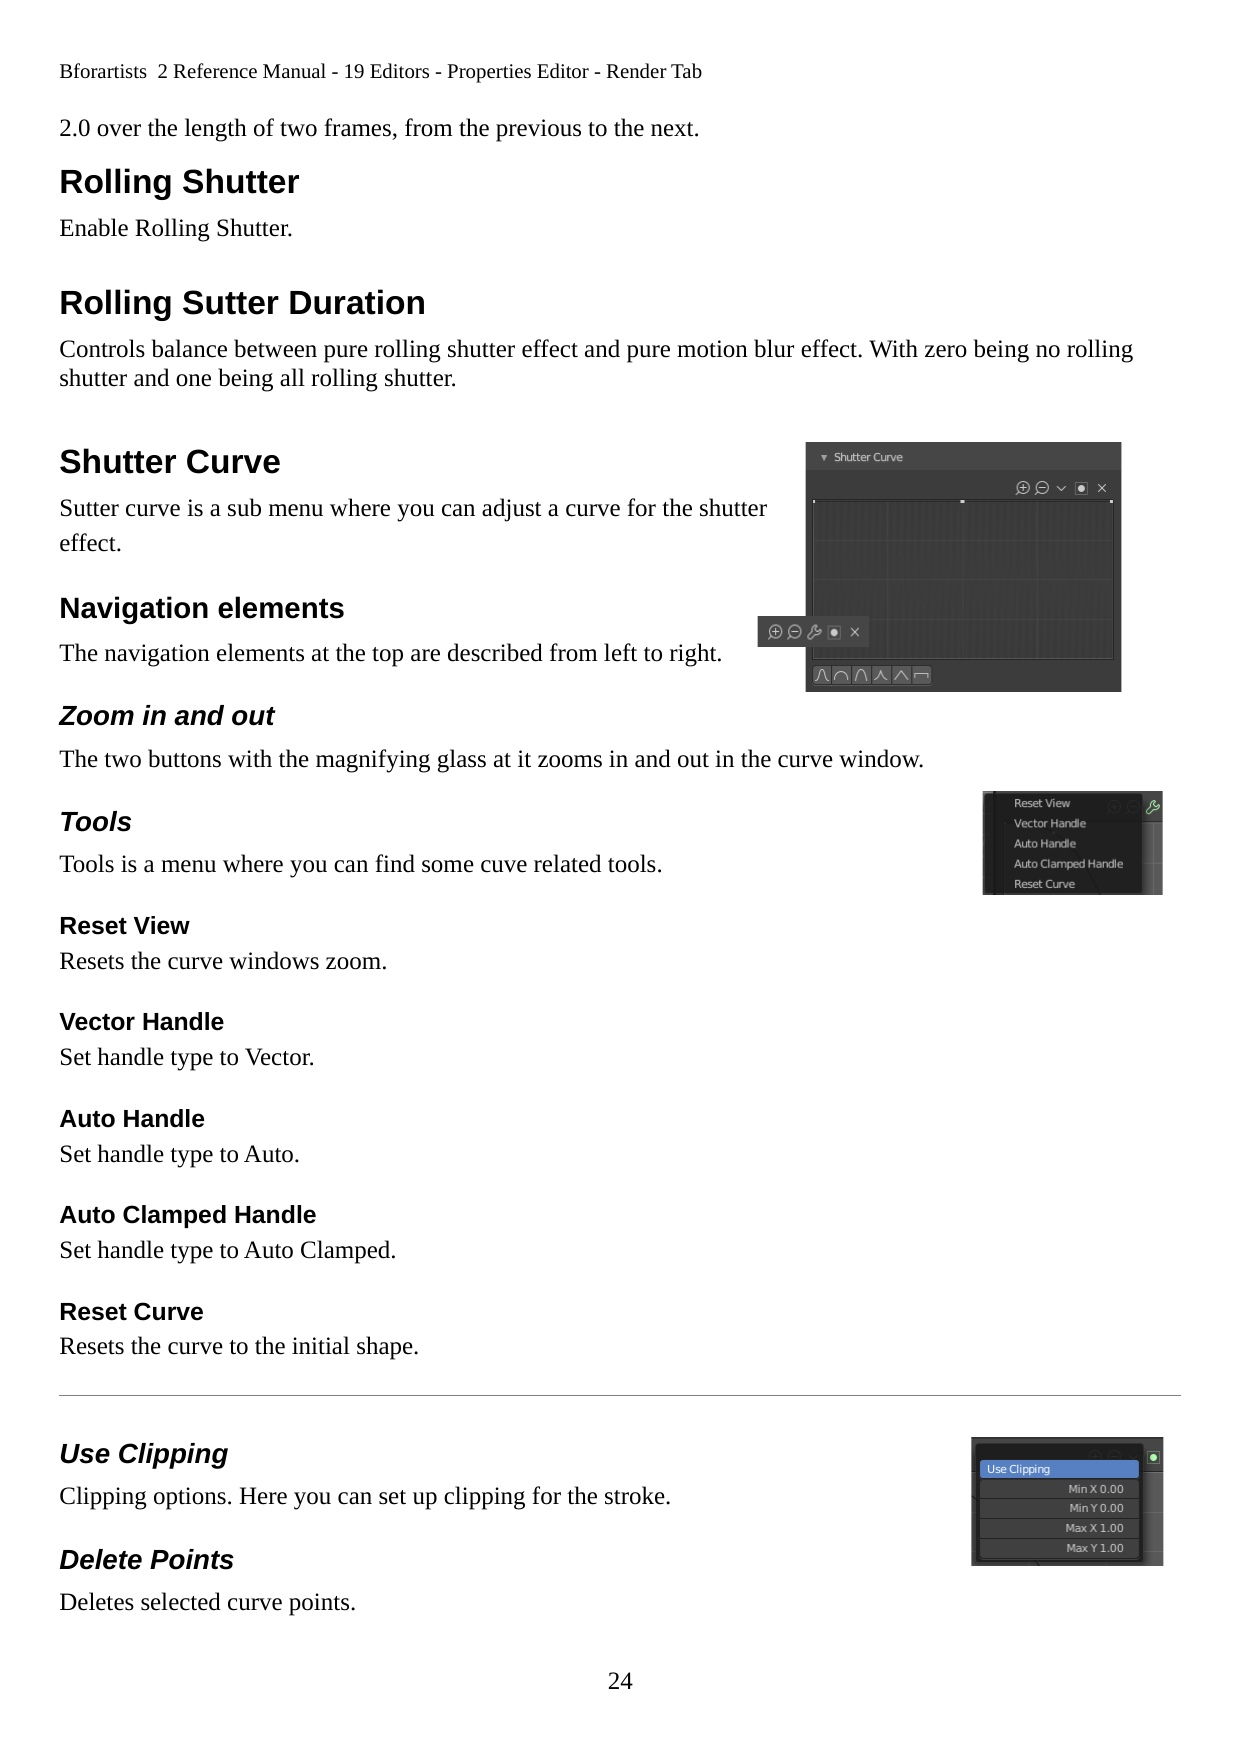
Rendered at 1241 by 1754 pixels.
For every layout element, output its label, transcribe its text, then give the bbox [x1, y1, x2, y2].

subtitle Shutter Curve [59, 442, 805, 481]
text Set handle type to Auto Clamped. [59, 1235, 1181, 1264]
list Controls balance between pure rolling shutter effect and pure motion blur effect. With zero being no rolling shutter and one being all rolling shutter. [59, 334, 1181, 392]
text Tools is a menu where you can find some cuve related tools. [59, 849, 982, 878]
text Set handle type to Vector. [59, 1042, 1181, 1071]
subtitle Use Clipping [59, 1437, 971, 1469]
subtitle Auto Handle [59, 1104, 1181, 1132]
text Set handle type to Auto. [59, 1139, 1181, 1167]
list 2.0 over the length of two frames, from the previous to the next. [59, 113, 1181, 141]
subtitle Reset Curve [59, 1297, 1181, 1325]
text Sutter curve is a sub menu where you can adjust a curve for the shutter effect. [59, 493, 805, 557]
text Resets the curve to the initial shape. [59, 1331, 1181, 1360]
text Enable Rolling Shutter. [59, 213, 1181, 242]
subtitle Rolling Sutter Duration [59, 283, 1181, 322]
subtitle Auto Clamped Handle [59, 1200, 1181, 1229]
picture [982, 791, 1163, 895]
subtitle [1122, 591, 1181, 625]
subtitle Tools [59, 805, 982, 837]
subtitle Reset View [59, 911, 1181, 940]
text Resets the curve windows zoom. [59, 946, 1181, 975]
text [1122, 493, 1181, 557]
subtitle Zoom in and out [59, 699, 1181, 731]
picture [757, 442, 1122, 692]
subtitle [1122, 442, 1181, 481]
picture [971, 1437, 1164, 1566]
text Deletes selected curve points. [59, 1587, 1181, 1616]
text Clipping options. Here you can set up clipping for the stroke. [59, 1481, 971, 1510]
subtitle Delete Points [59, 1543, 1181, 1575]
subtitle [1164, 1437, 1181, 1469]
text [1122, 638, 1181, 666]
subtitle Vector Handle [59, 1007, 1181, 1036]
subtitle [1163, 805, 1181, 837]
subtitle Navigation elements [59, 591, 805, 625]
text The two buttons with the magnifying glass at it zooms in and out in the curve window. [59, 744, 1181, 772]
subtitle Rolling Shutter [59, 162, 1181, 201]
text The navigation elements at the top are described from left to right. [59, 638, 805, 666]
